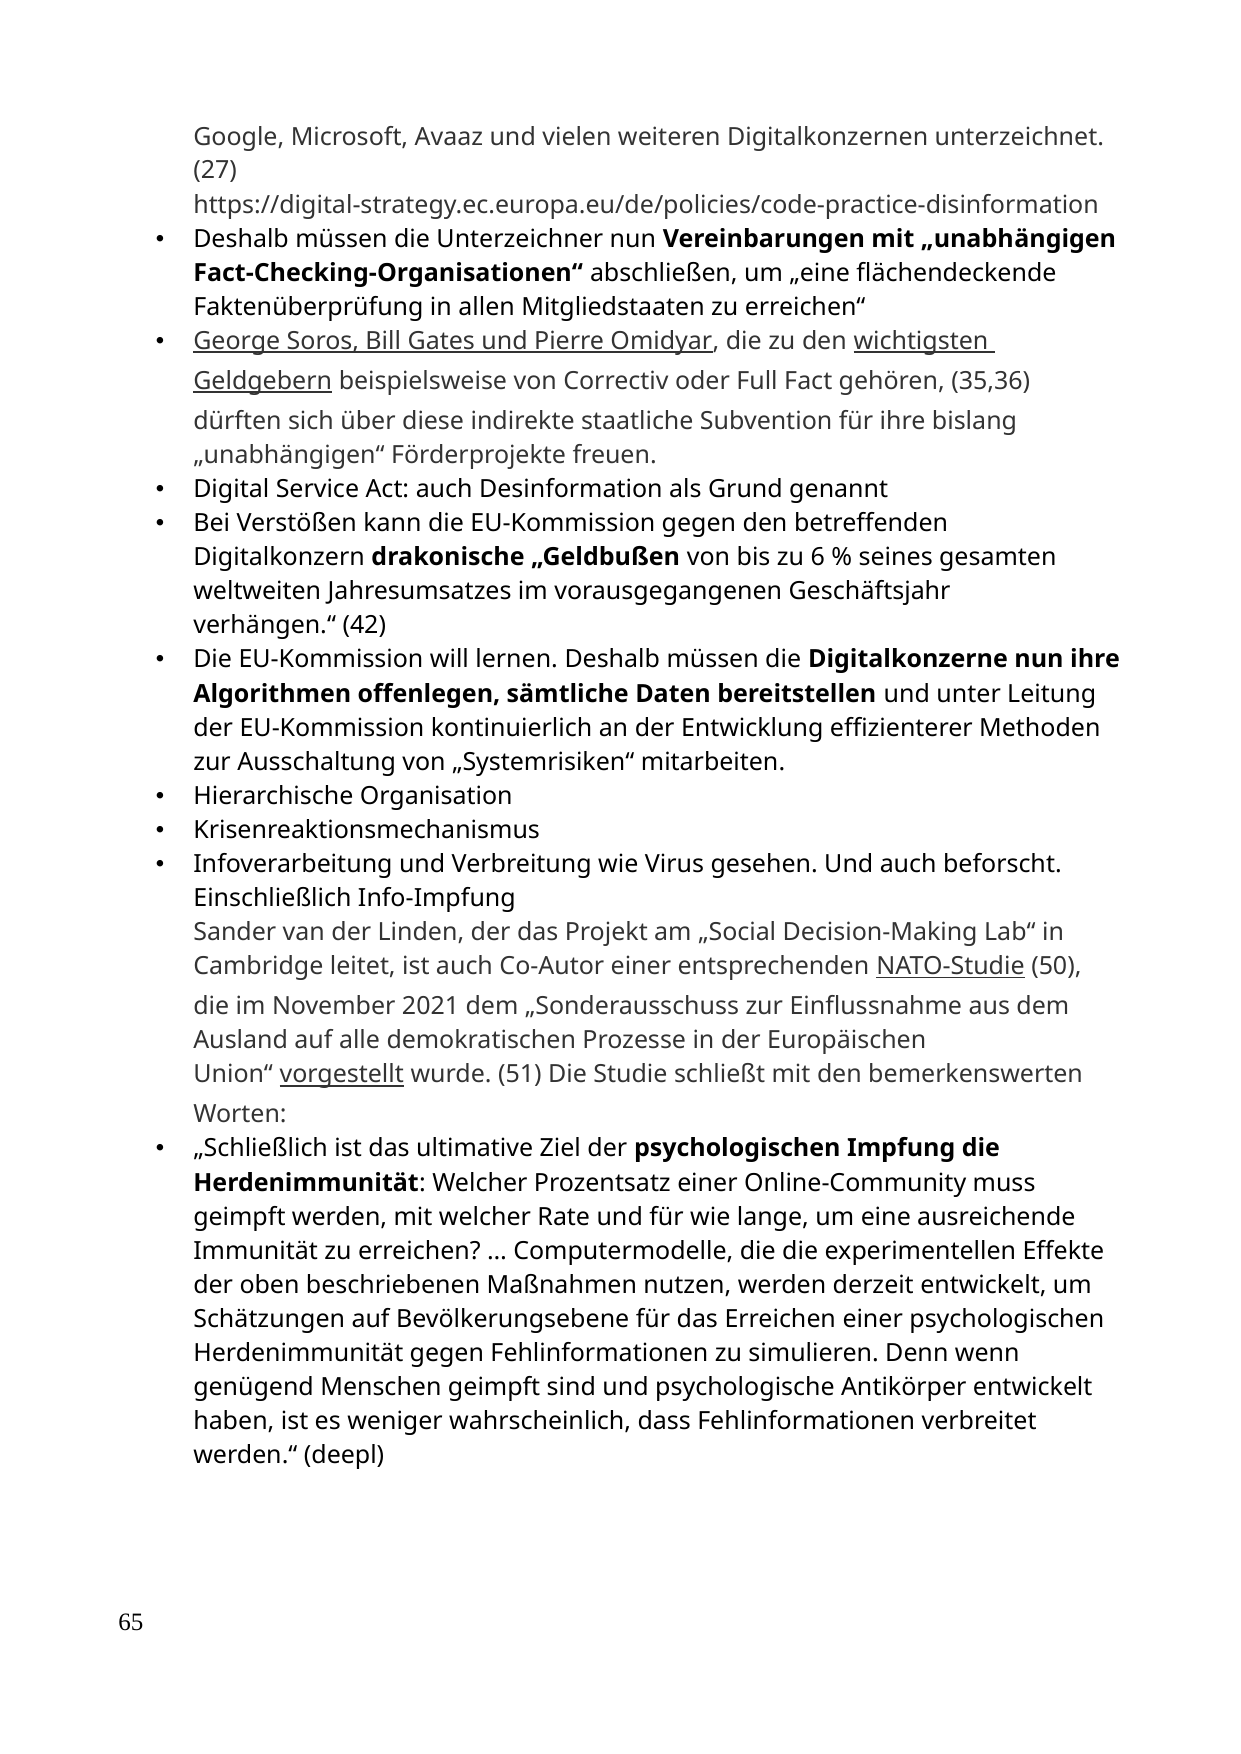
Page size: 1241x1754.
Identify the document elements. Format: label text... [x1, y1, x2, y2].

list Digital Service Act: auch Desinformation als Grund genannt [156, 471, 1122, 505]
list Google, Microsoft, Avaaz und vielen weiteren Digitalkonzernen unterzeichnet. (27) https://digital-strategy.ec.europa.eu/de/policies/code-practice-disinformation [156, 118, 1122, 220]
list Deshalb müssen die Unterzeichner nun Vereinbarungen mit „unabhängigen Fact-Checking-Organisationen“ abschließen, um „eine flächendeckende Faktenüberprüfung in allen Mitgliedstaaten zu erreichen“ [156, 220, 1122, 322]
list Die EU-Kommission will lernen. Deshalb müssen die Digitalkonzerne nun ihre Algorithmen offenlegen, sämtliche Daten bereitstellen und unter Leitung der EU-Kommission kontinuierlich an der Entwicklung effizienterer Methoden zur Ausschaltung von „Systemrisiken“ mitarbeiten. [156, 641, 1122, 777]
list George Soros, Bill Gates und Pierre Omidyar, die zu den wichtigsten Geldgebern beispielsweise von Correctiv oder Full Fact gehören, (35,36) dürften sich über diese indirekte staatliche Subvention für ihre bislang „unabhängigen“ Förderprojekte freuen. [156, 322, 1122, 471]
list Hierarchische Organisation [156, 777, 1122, 811]
list „Schließlich ist das ultimative Ziel der psychologischen Impfung die Herdenimmunität: Welcher Prozentsatz einer Online-Community muss geimpft werden, mit welcher Rate und für wie lange, um eine ausreichende Immunität zu erreichen? … Computermodelle, die die experimentellen Effekte der oben beschriebenen Maßnahmen nutzen, werden derzeit entwickelt, um Schätzungen auf Bevölkerungsebene für das Erreichen einer psychologischen Herdenimmunität gegen Fehlinformationen zu simulieren. Denn wenn genügend Menschen geimpft sind und psychologische Antikörper entwickelt haben, ist es weniger wahrscheinlich, dass Fehlinformationen verbreitet werden.“ (deepl) [156, 1130, 1122, 1471]
list Sander van der Linden, der das Projekt am „Social Decision-Making Lab“ in Cambridge leitet, ist auch Co-Autor einer entsprechenden NATO-Studie (50), die im November 2021 dem „Sonderausschuss zur Einflussnahme aus dem Ausland auf alle demokratischen Prozesse in der Europäischen Union“ vorgestellt wurde. (51) Die Studie schließt mit den bemerkenswerten Worten: [156, 914, 1122, 1130]
list Infoverarbeitung und Verbreitung wie Virus gesehen. Und auch beforscht. Einschließlich Info-Impfung [156, 846, 1122, 914]
list Bei Verstößen kann die EU-Kommission gegen den betreffenden Digitalkonzern drakonische „Geldbußen von bis zu 6 % seines gesamten weltweiten Jahresumsatzes im vorausgegangenen Geschäftsjahr verhängen.“ (42) [156, 505, 1122, 641]
list Krisenreaktionsmechanismus [156, 811, 1122, 846]
